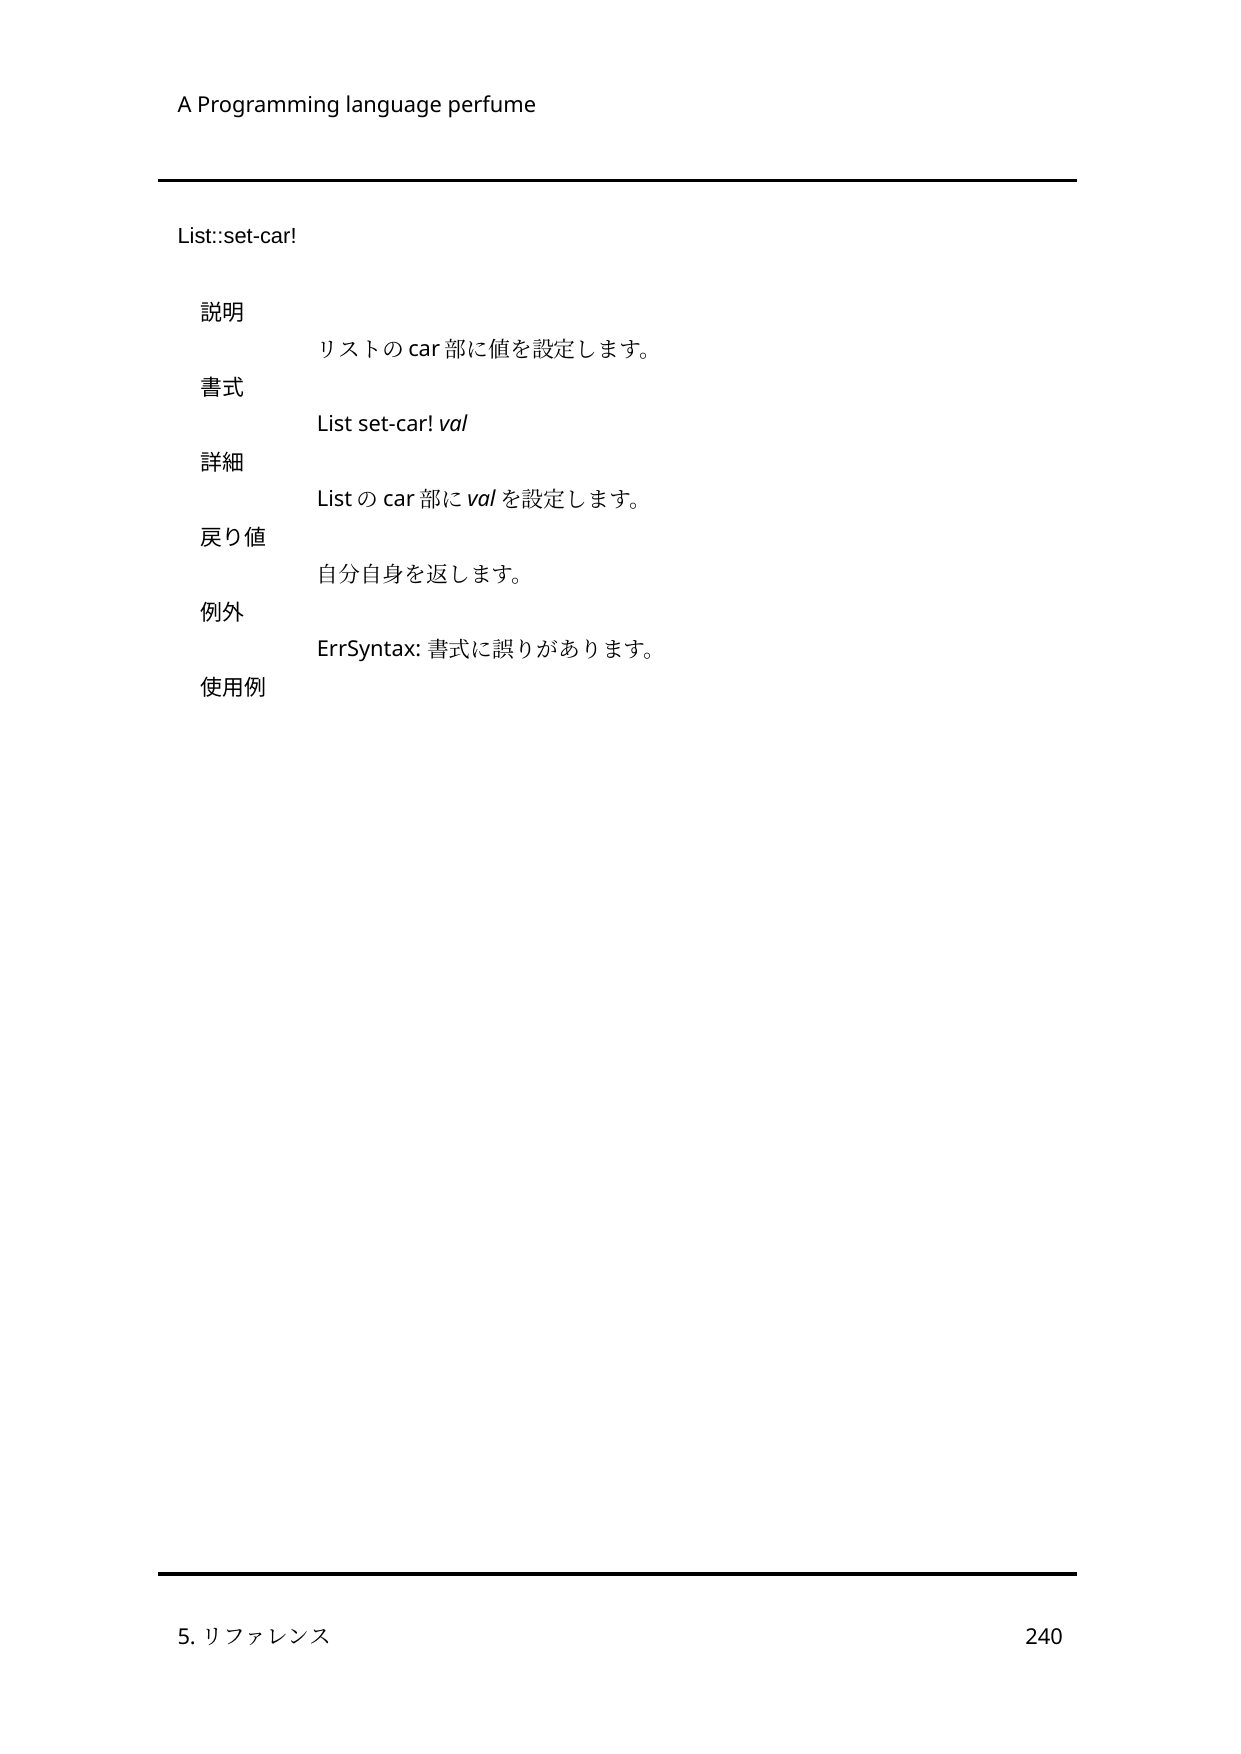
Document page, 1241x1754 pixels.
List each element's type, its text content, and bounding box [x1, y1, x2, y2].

table_header リストのcar部に値を設定します。 [317, 292, 1063, 367]
table_cell 詳細 [200, 442, 317, 517]
table_cell 例外 [200, 592, 317, 667]
subtitle List::set-car! [177, 217, 1063, 254]
table_cell Listのcar部にvalを設定します。 [317, 442, 1063, 517]
table_cell 書式 [200, 367, 317, 442]
table_cell 使用例 [200, 667, 317, 742]
table_cell [317, 667, 1063, 742]
table_header 説明 [200, 292, 317, 367]
table_cell 自分自身を返します。 [317, 517, 1063, 592]
table_cell List set-car! val [317, 367, 1063, 442]
table_cell ErrSyntax: 書式に誤りがあります。 [317, 592, 1063, 667]
table_cell 戻り値 [200, 517, 317, 592]
